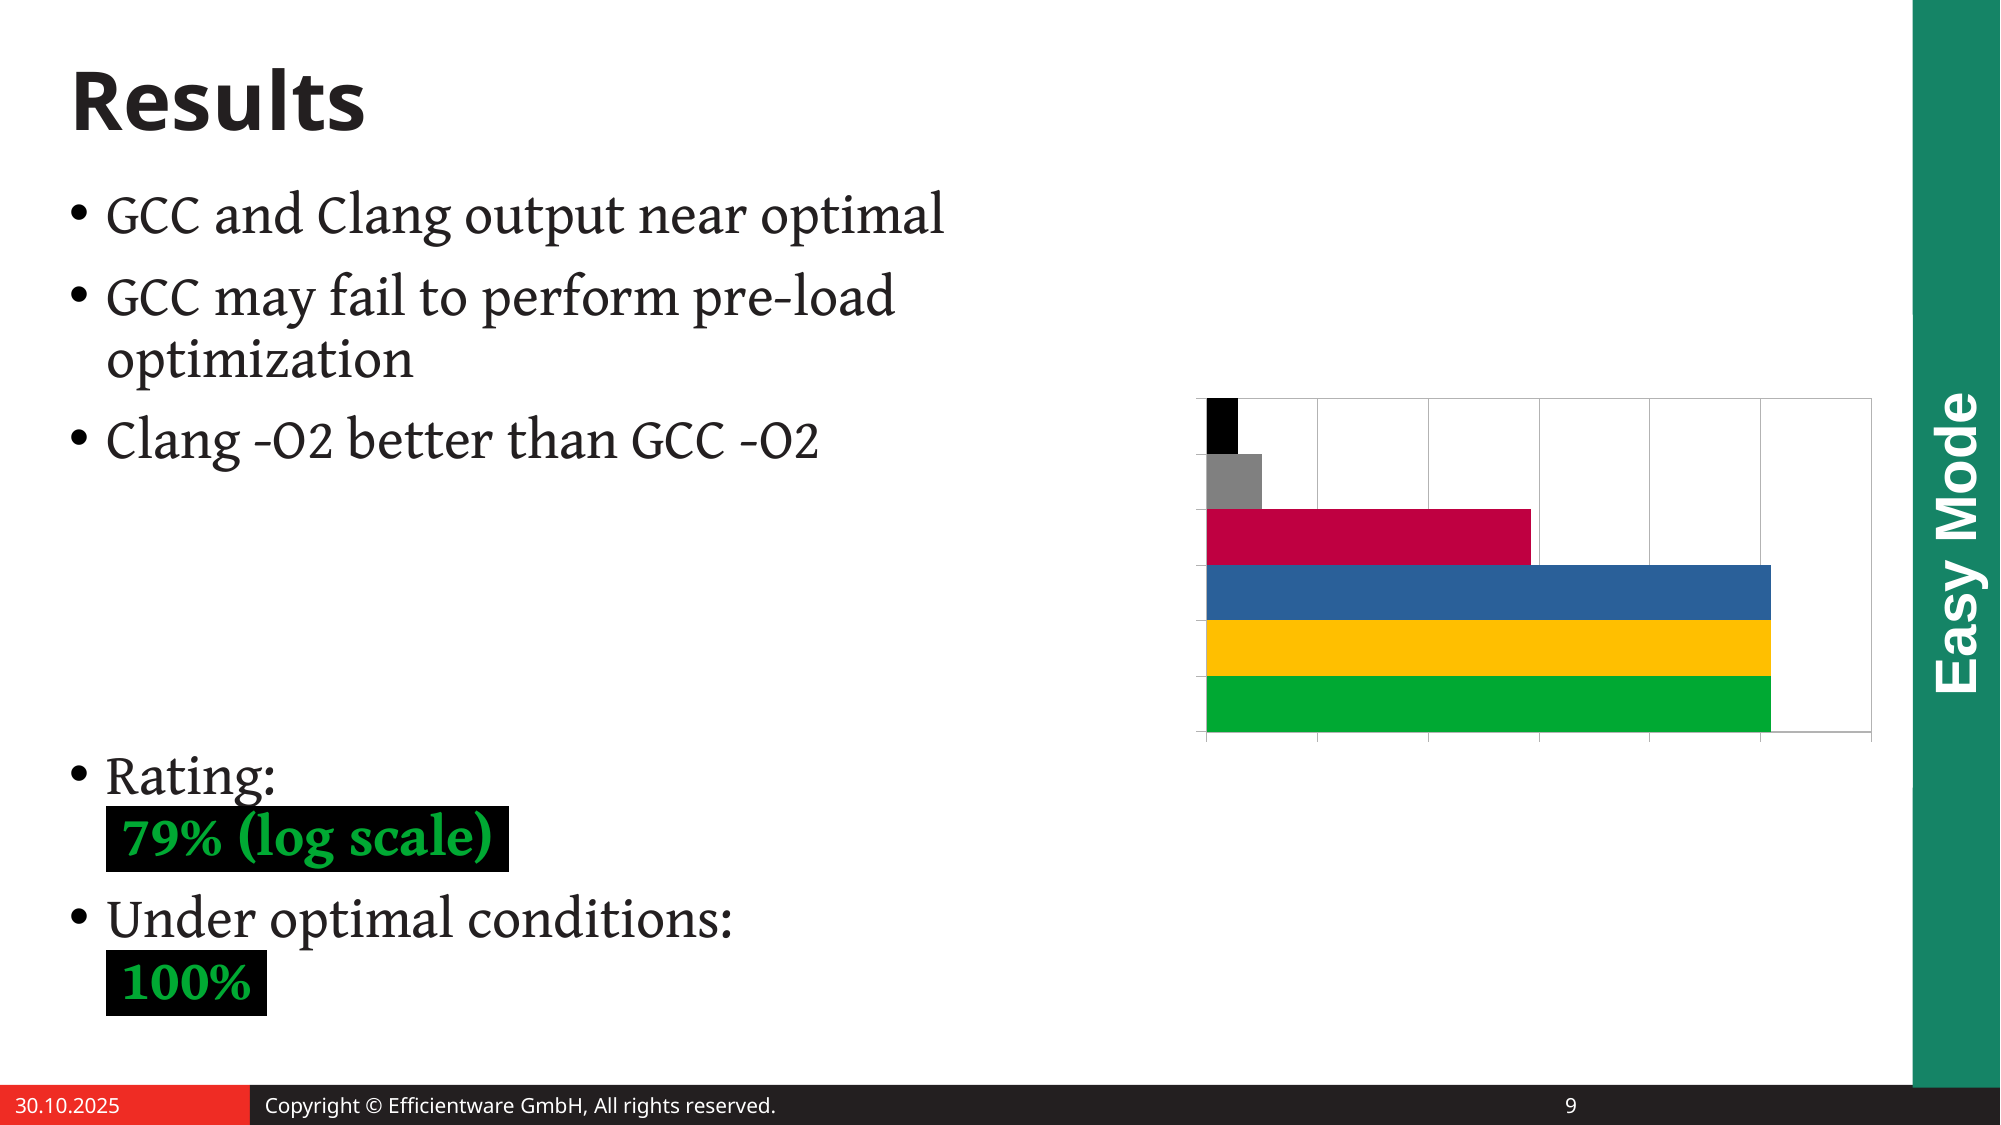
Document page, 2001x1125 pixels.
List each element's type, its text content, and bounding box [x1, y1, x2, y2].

slide_number [1550, 1084, 2000, 1125]
slide_number 30.10.2025 [0, 1084, 249, 1125]
footer Copyright © Efficientware GmbH, All rights reserved. [249, 1084, 1550, 1125]
list GCC and Clang output near optimal GCC may fail to perform pre-load optimization Clang -O2 better than GCC -O2 Rating: 79% (log scale) Under optimal conditions: 100% [54, 176, 982, 1063]
picture [975, 314, 1913, 788]
text_box Easy Mode [1912, 0, 2000, 1088]
title Results [55, 52, 1912, 156]
